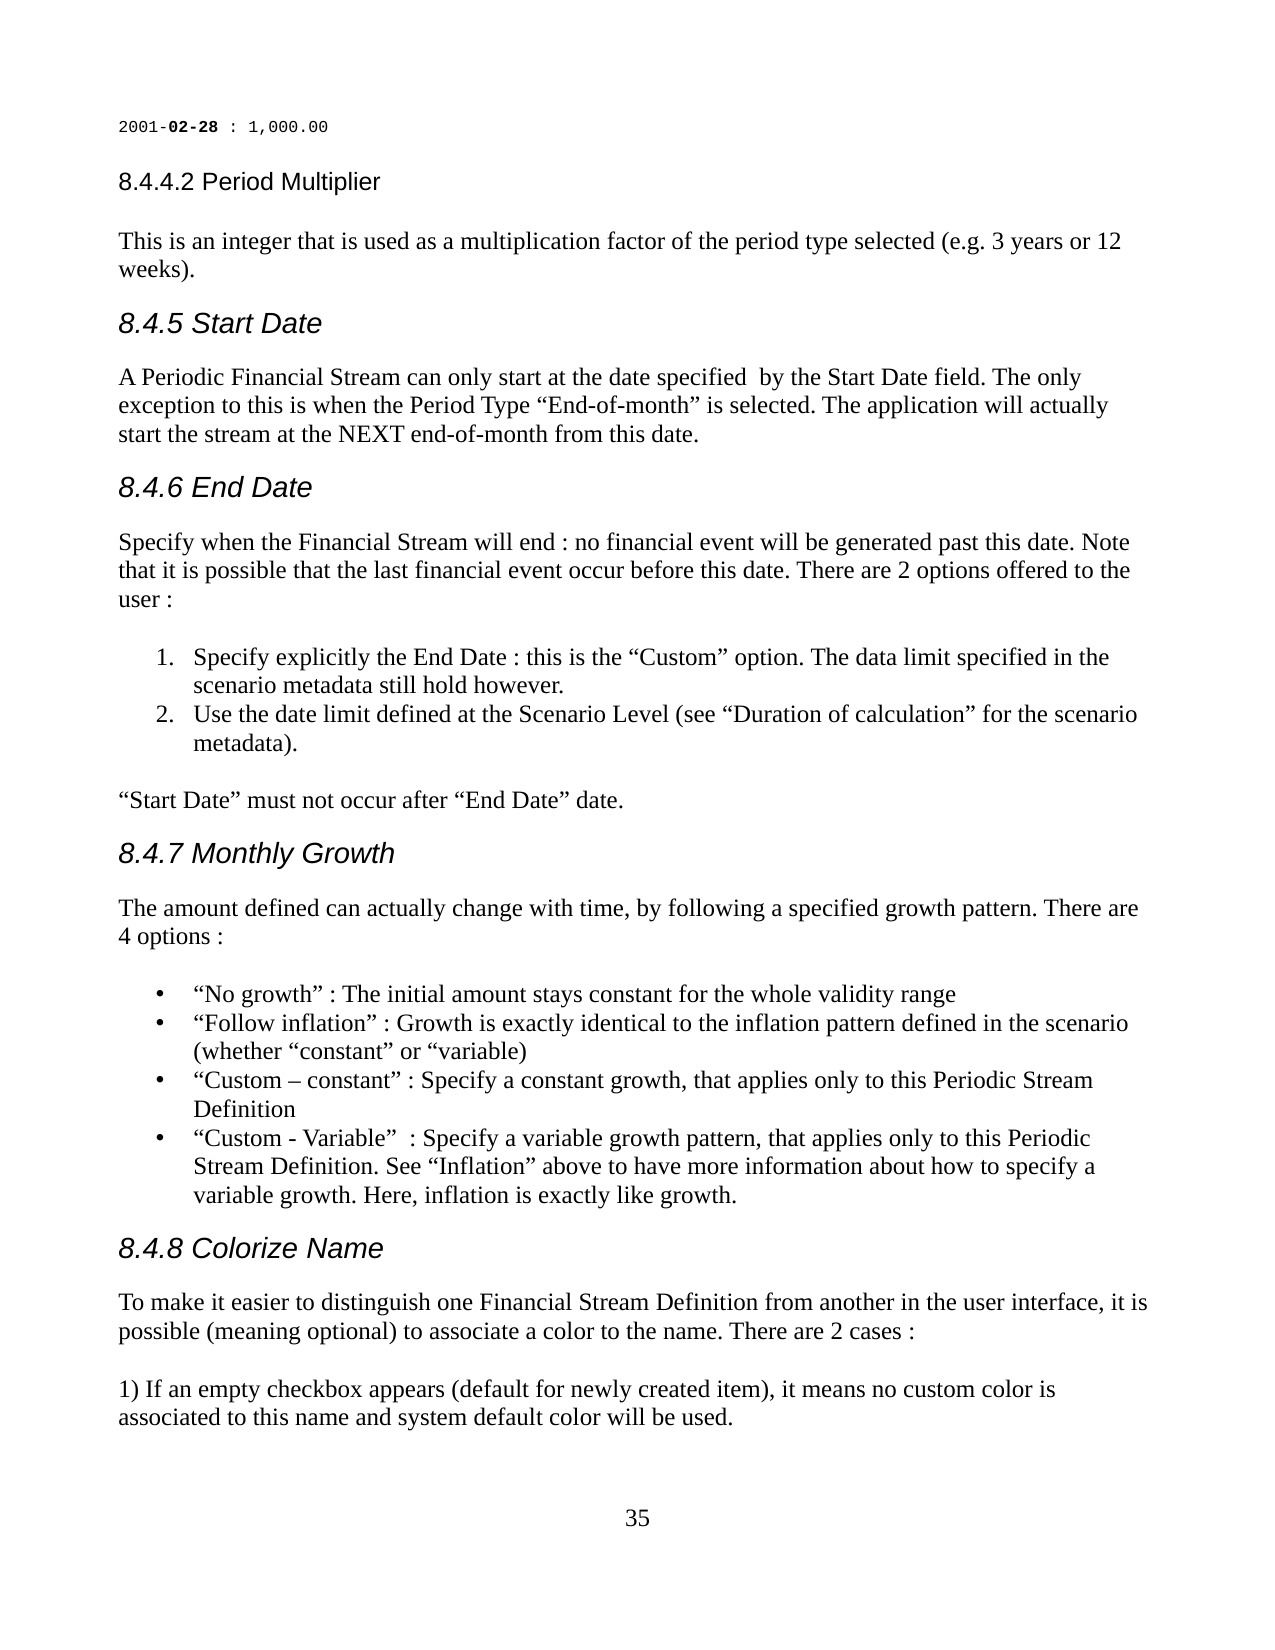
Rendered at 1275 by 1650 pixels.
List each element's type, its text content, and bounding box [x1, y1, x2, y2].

subtitle Period Multiplier [118, 167, 1157, 196]
text Specify when the Financial Stream will end : no financial event will be generated past this date. Note that it is possible that the last financial event occur before this date. There are 2 options offered to the user : [118, 527, 1157, 613]
list “Custom – constant” : Specify a constant growth, that applies only to this Periodic Stream Definition [156, 1065, 1157, 1123]
subtitle Start Date [118, 306, 1157, 339]
subtitle Colorize Name [118, 1231, 1157, 1265]
text 2001-02-28 : 1,000.00 [118, 118, 1157, 137]
list Specify explicitly the End Date : this is the “Custom” option. The data limit specified in the scenario metadata still hold however. [156, 642, 1157, 699]
text “Start Date” must not occur after “End Date” date. [118, 785, 1157, 814]
list Use the date limit defined at the Scenario Level (see “Duration of calculation” for the scenario metadata). [156, 699, 1157, 757]
list “No growth” : The initial amount stays constant for the whole validity range [156, 979, 1157, 1008]
text A Periodic Financial Stream can only start at the date specified by the Start Date field. The only exception to this is when the Period Type “End-of-month” is selected. The application will actually start the stream at the NEXT end-of-month from this date. [118, 362, 1157, 448]
text To make it easier to distinguish one Financial Stream Definition from another in the user interface, it is possible (meaning optional) to associate a color to the name. There are 2 cases : [118, 1287, 1157, 1345]
text This is an integer that is used as a multiplication factor of the period type selected (e.g. 3 years or 12 weeks). [118, 226, 1157, 283]
text 1) If an empty checkbox appears (default for newly created item), it means no custom color is associated to this name and system default color will be used. [118, 1374, 1157, 1431]
subtitle Monthly Growth [118, 837, 1157, 870]
list “Follow inflation” : Growth is exactly identical to the inflation pattern defined in the scenario (whether “constant” or “variable) [156, 1008, 1157, 1065]
text The amount defined can actually change with time, by following a specified growth pattern. There are 4 options : [118, 893, 1157, 950]
subtitle End Date [118, 471, 1157, 504]
list “Custom - Variable” : Specify a variable growth pattern, that applies only to this Periodic Stream Definition. See “Inflation” above to have more information about how to specify a variable growth. Here, inflation is exactly like growth. [156, 1123, 1157, 1209]
